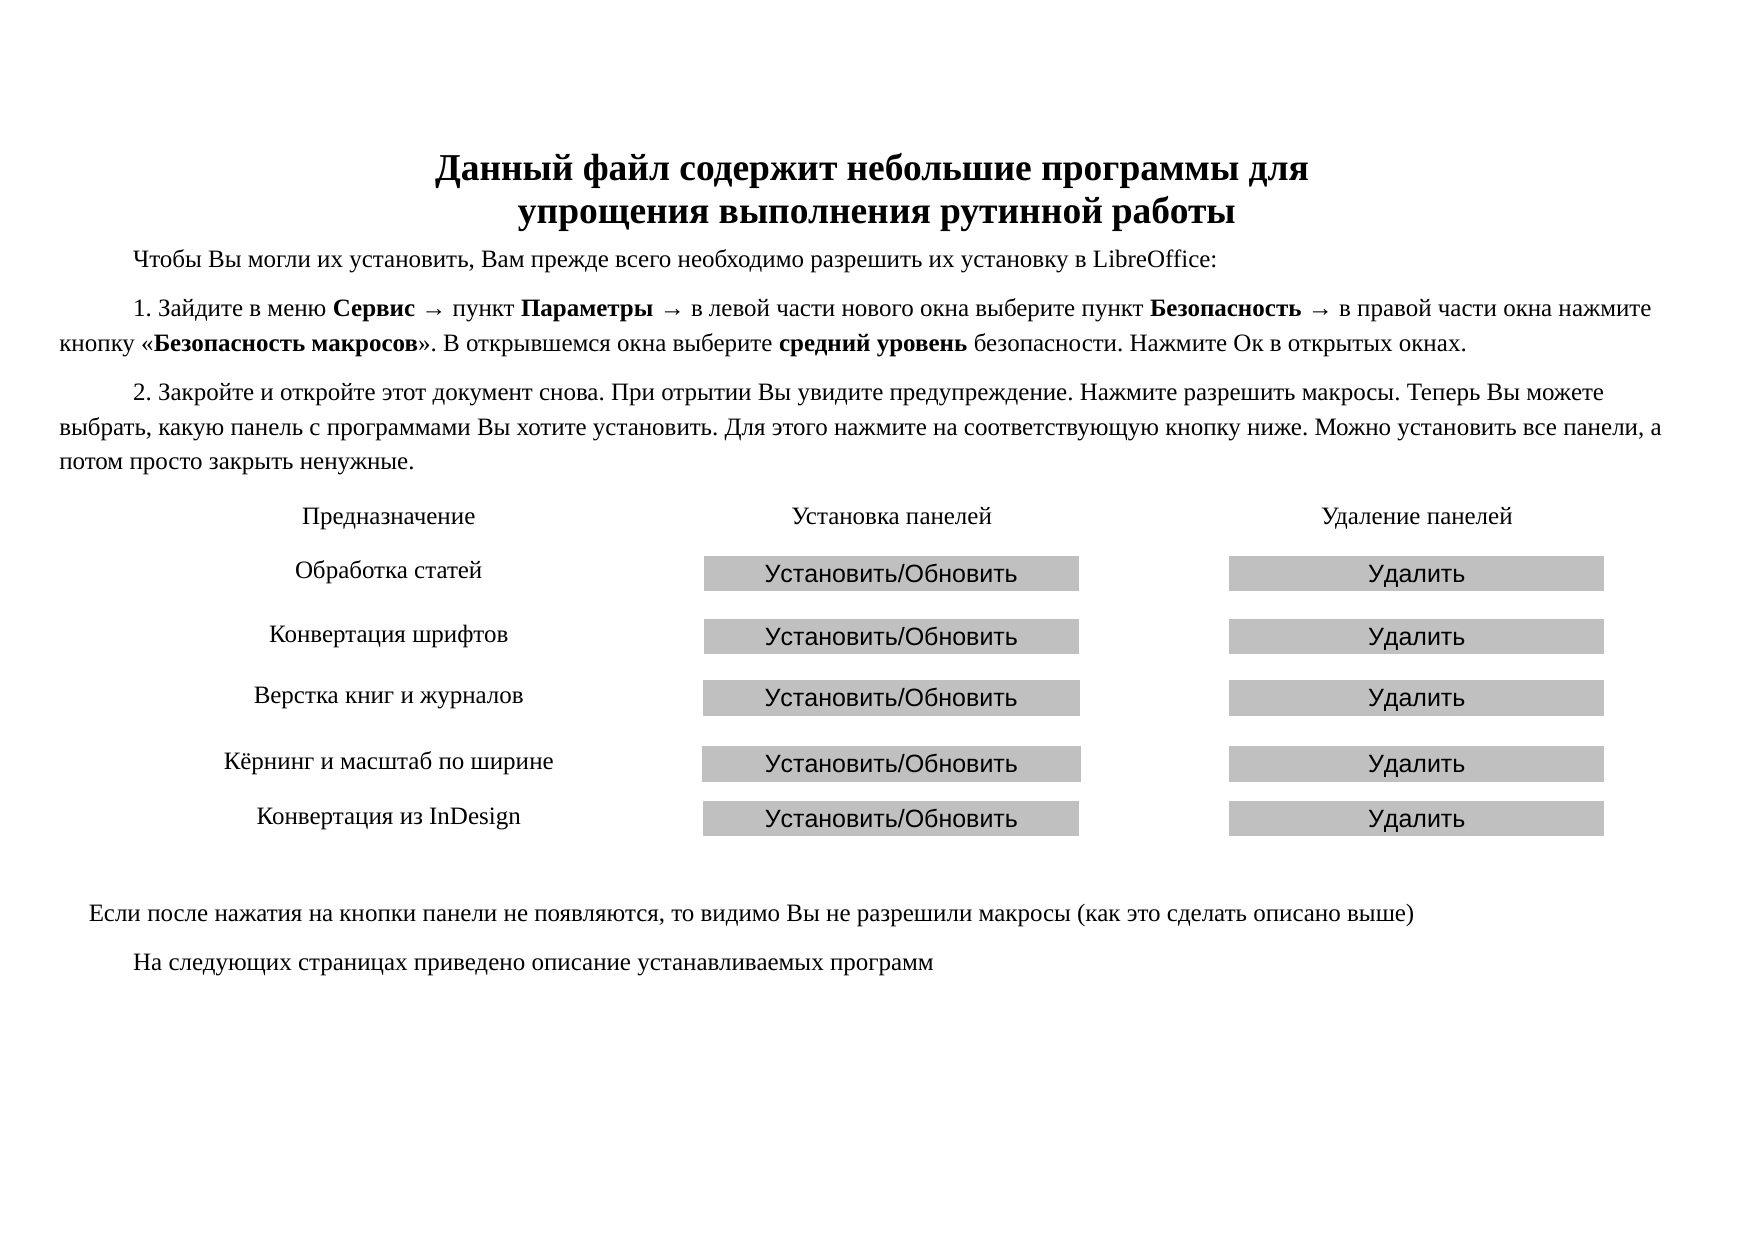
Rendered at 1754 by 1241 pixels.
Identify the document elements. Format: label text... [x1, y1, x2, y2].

table_header Удаление панелей [1139, 495, 1695, 550]
table_cell [644, 796, 1139, 850]
table_cell [1139, 550, 1695, 613]
table_cell [1139, 796, 1695, 850]
table_header Установка панелей [644, 495, 1139, 550]
table_cell [644, 741, 1139, 796]
table_cell [644, 613, 1139, 674]
subtitle Данный файл содержит небольшие программы для упрощения выполнения рутинной работы [59, 145, 1695, 232]
table_cell [644, 550, 1139, 613]
text На следующих страницах приведено описание устанавливаемых программ [59, 947, 1695, 975]
table_cell Конвертация шрифтов [59, 613, 644, 674]
table_cell Верстка книг и журналов [59, 675, 644, 741]
text Чтобы Вы могли их установить, Вам прежде всего необходимо разрешить их установку в LibreOffice: [59, 244, 1695, 273]
table_cell Конвертация из InDesign [59, 796, 644, 850]
table_cell [1139, 675, 1695, 741]
text 1. Зайдите в меню Сервис → пункт Параметры → в левой части нового окна выберите пункт Безопасность → в правой части окна нажмите кнопку «Безопасность макросов». В открывшемся окна выберите средний уровень безопасности. Нажмите Ок в открытых окнах. [59, 293, 1695, 357]
table_cell Кёрнинг и масштаб по ширине [59, 741, 644, 796]
table_cell [1139, 741, 1695, 796]
table_cell Обработка статей [59, 550, 644, 613]
table_cell [644, 675, 1139, 741]
text 2. Закройте и откройте этот документ снова. При отрытии Вы увидите предупреждение. Нажмите разрешить макросы. Теперь Вы можете выбрать, какую панель с программами Вы хотите установить. Для этого нажмите на соответствующую кнопку ниже. Можно установить все панели, а потом просто закрыть ненужные. [59, 377, 1695, 475]
table_cell [1139, 613, 1695, 674]
text Если после нажатия на кнопки панели не появляются, то видимо Вы не разрешили макросы (как это сделать описано выше) [59, 898, 1695, 926]
table_header Предназначение [59, 495, 644, 550]
